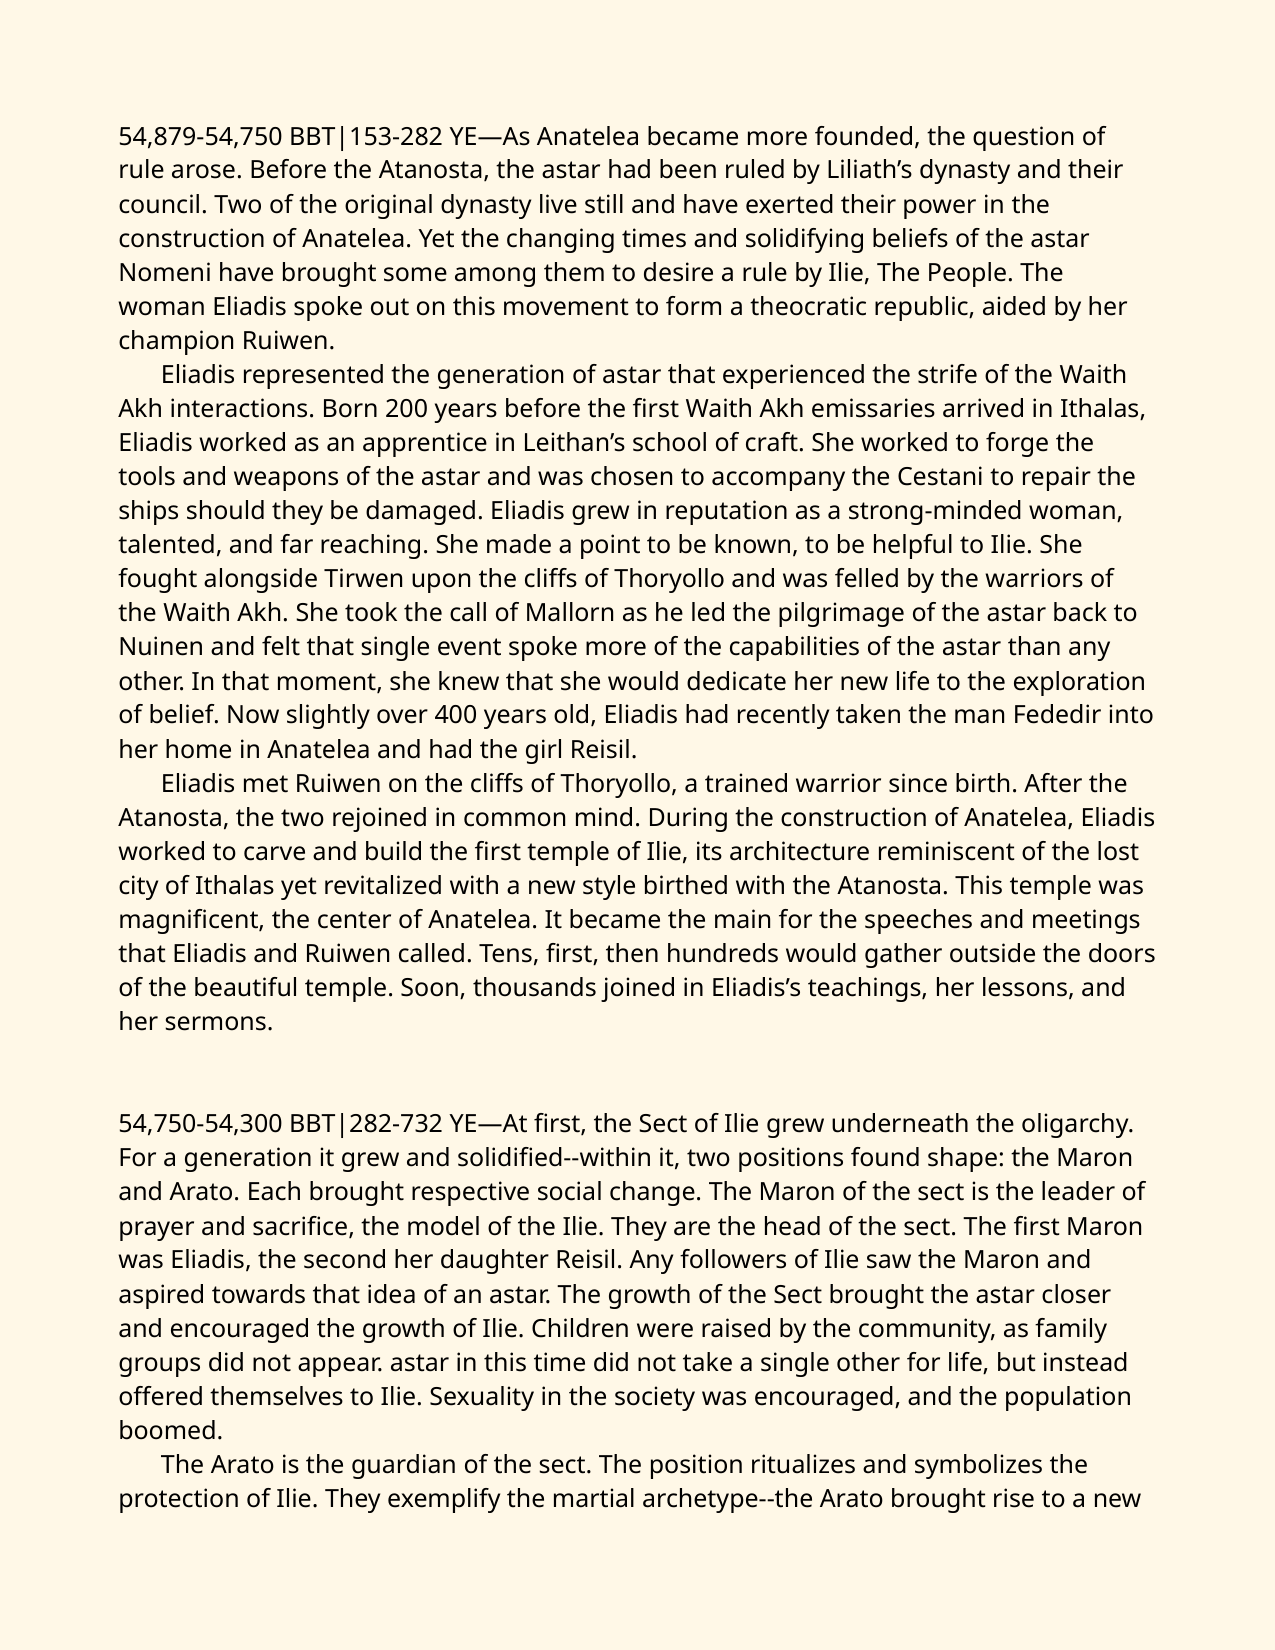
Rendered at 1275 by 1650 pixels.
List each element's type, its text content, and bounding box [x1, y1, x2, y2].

text 54,879-54,750 BBT|153-282 YE—As Anatelea became more founded, the question of rule arose. Before the Atanosta, the astar had been ruled by Liliath’s dynasty and their council. Two of the original dynasty live still and have exerted their power in the construction of Anatelea. Yet the changing times and solidifying beliefs of the astar Nomeni have brought some among them to desire a rule by Ilie, The People. The woman Eliadis spoke out on this movement to form a theocratic republic, aided by her champion Ruiwen. [118, 118, 1157, 357]
text Eliadis represented the generation of astar that experienced the strife of the Waith Akh interactions. Born 200 years before the first Waith Akh emissaries arrived in Ithalas, Eliadis worked as an apprentice in Leithan’s school of craft. She worked to forge the tools and weapons of the astar and was chosen to accompany the Cestani to repair the ships should they be damaged. Eliadis grew in reputation as a strong-minded woman, talented, and far reaching. She made a point to be known, to be helpful to Ilie. She fought alongside Tirwen upon the cliffs of Thoryollo and was felled by the warriors of the Waith Akh. She took the call of Mallorn as he led the pilgrimage of the astar back to Nuinen and felt that single event spoke more of the capabilities of the astar than any other. In that moment, she knew that she would dedicate her new life to the exploration of belief. Now slightly over 400 years old, Eliadis had recently taken the man Fededir into her home in Anatelea and had the girl Reisil. [118, 357, 1157, 765]
text The Arato is the guardian of the sect. The position ritualizes and symbolizes the protection of Ilie. They exemplify the martial archetype--the Arato brought rise to a new [118, 1447, 1157, 1515]
text Eliadis met Ruiwen on the cliffs of Thoryollo, a trained warrior since birth. After the Atanosta, the two rejoined in common mind. During the construction of Anatelea, Eliadis worked to carve and build the first temple of Ilie, its architecture reminiscent of the lost city of Ithalas yet revitalized with a new style birthed with the Atanosta. This temple was magnificent, the center of Anatelea. It became the main for the speeches and meetings that Eliadis and Ruiwen called. Tens, first, then hundreds would gather outside the doors of the beautiful temple. Soon, thousands joined in Eliadis’s teachings, her lessons, and her sermons. [118, 765, 1157, 1038]
text 54,750-54,300 BBT|282-732 YE—At first, the Sect of Ilie grew underneath the oligarchy. For a generation it grew and solidified--within it, two positions found shape: the Maron and Arato. Each brought respective social change. The Maron of the sect is the leader of prayer and sacrifice, the model of the Ilie. They are the head of the sect. The first Maron was Eliadis, the second her daughter Reisil. Any followers of Ilie saw the Maron and aspired towards that idea of an astar. The growth of the Sect brought the astar closer and encouraged the growth of Ilie. Children were raised by the community, as family groups did not appear. astar in this time did not take a single other for life, but instead offered themselves to Ilie. Sexuality in the society was encouraged, and the population boomed. [118, 1106, 1157, 1447]
